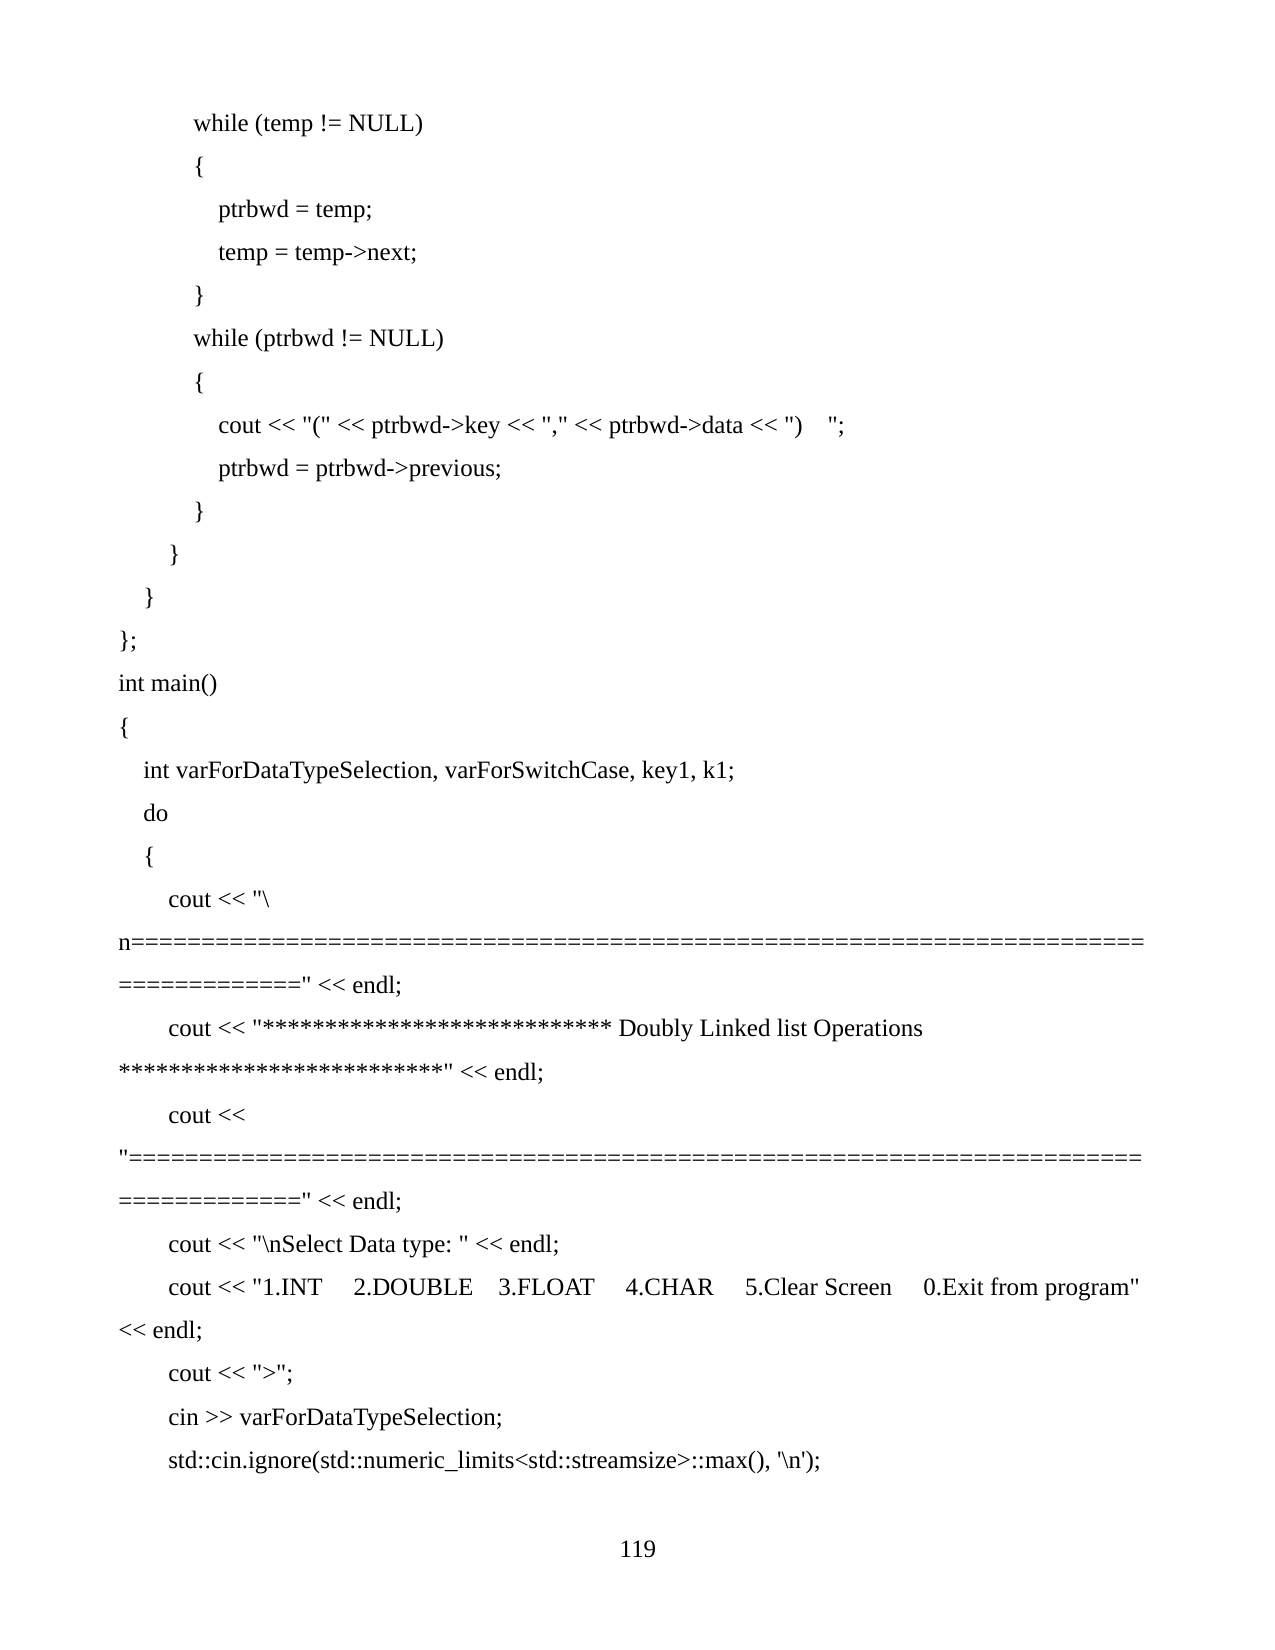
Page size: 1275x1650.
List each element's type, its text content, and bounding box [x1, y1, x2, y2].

text { [118, 712, 1157, 740]
text { [118, 151, 1157, 180]
text }; [118, 625, 1157, 654]
text } [118, 582, 1157, 611]
text cout << "=====================================================================================" << endl; [118, 1100, 1157, 1215]
text do [118, 798, 1157, 827]
text cout << "\n=====================================================================================" << endl; [118, 884, 1157, 999]
text ptrbwd = temp; [118, 194, 1157, 223]
text cout << "(" << ptrbwd->key << "," << ptrbwd->data << ") "; [118, 410, 1157, 438]
text cout << "\nSelect Data type: " << endl; [118, 1229, 1157, 1258]
text while (ptrbwd != NULL) [118, 323, 1157, 352]
text ptrbwd = ptrbwd->previous; [118, 453, 1157, 482]
text } [118, 280, 1157, 309]
text while (temp != NULL) [118, 108, 1157, 137]
text cout << "**************************** Doubly Linked list Operations **************************" << endl; [118, 1013, 1157, 1085]
text temp = temp->next; [118, 237, 1157, 266]
text { [118, 841, 1157, 870]
text cout << ">"; [118, 1358, 1157, 1387]
text int main() [118, 668, 1157, 697]
text } [118, 539, 1157, 568]
text { [118, 367, 1157, 395]
text int varForDataTypeSelection, varForSwitchCase, key1, k1; [118, 755, 1157, 783]
text } [118, 496, 1157, 525]
text cin >> varForDataTypeSelection; [118, 1402, 1157, 1430]
text std::cin.ignore(std::numeric_limits<std::streamsize>::max(), '\n'); [118, 1445, 1157, 1473]
text cout << "1.INT 2.DOUBLE 3.FLOAT 4.CHAR 5.Clear Screen 0.Exit from program" << endl; [118, 1272, 1157, 1344]
